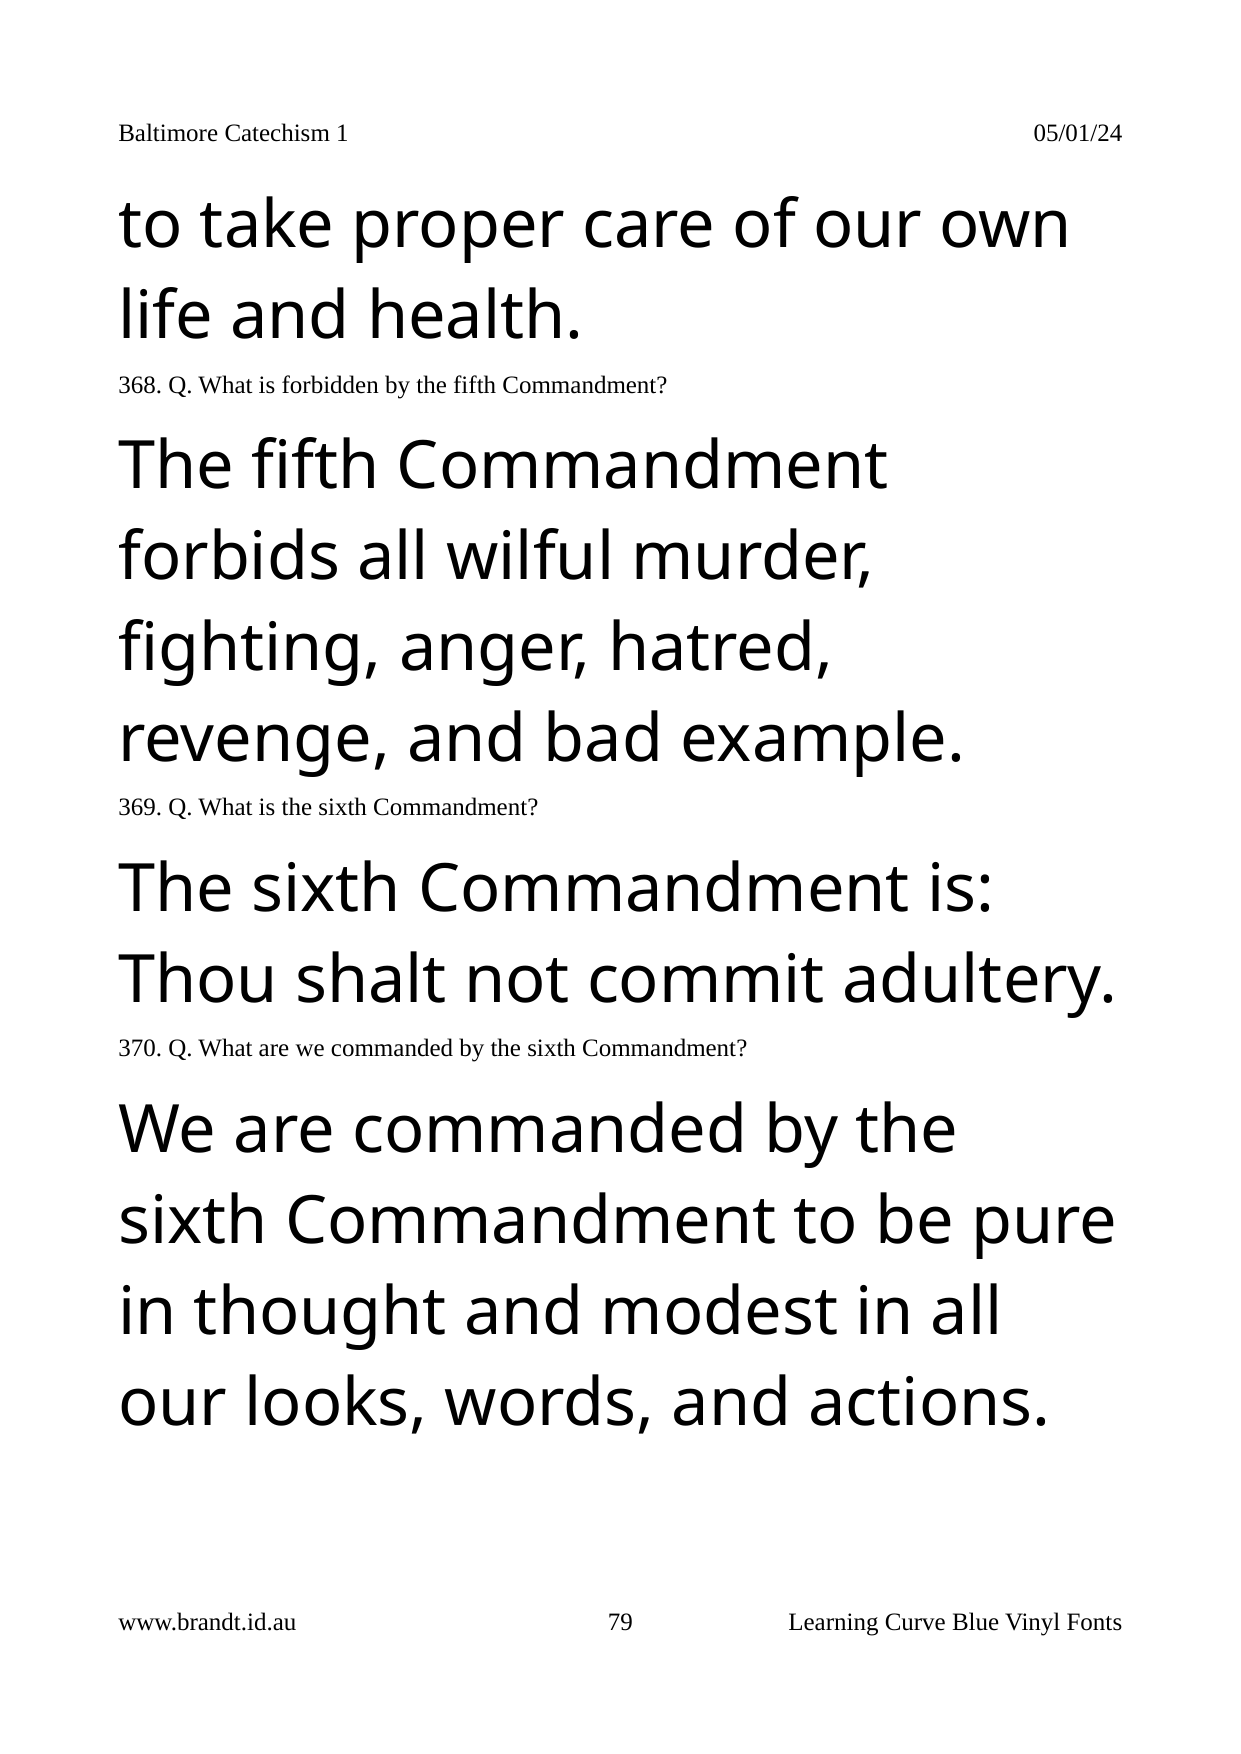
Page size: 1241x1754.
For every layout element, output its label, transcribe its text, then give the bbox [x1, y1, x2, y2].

text 369. Q. What is the sixth Commandment? [118, 792, 1122, 821]
text We are commanded by the sixth Commandment to be pure in thought and modest in all our looks, words, and actions. [118, 1081, 1122, 1444]
text 370. Q. What are we commanded by the sixth Commandment? [118, 1033, 1122, 1062]
text The fifth Commandment forbids all wilful murder, fighting, anger, hatred, revenge, and bad example. [118, 417, 1122, 781]
text to take proper care of our own life and health. [118, 176, 1122, 358]
text 368. Q. What is forbidden by the fifth Commandment? [118, 370, 1122, 398]
text The sixth Commandment is: Thou shalt not commit adultery. [118, 840, 1122, 1022]
